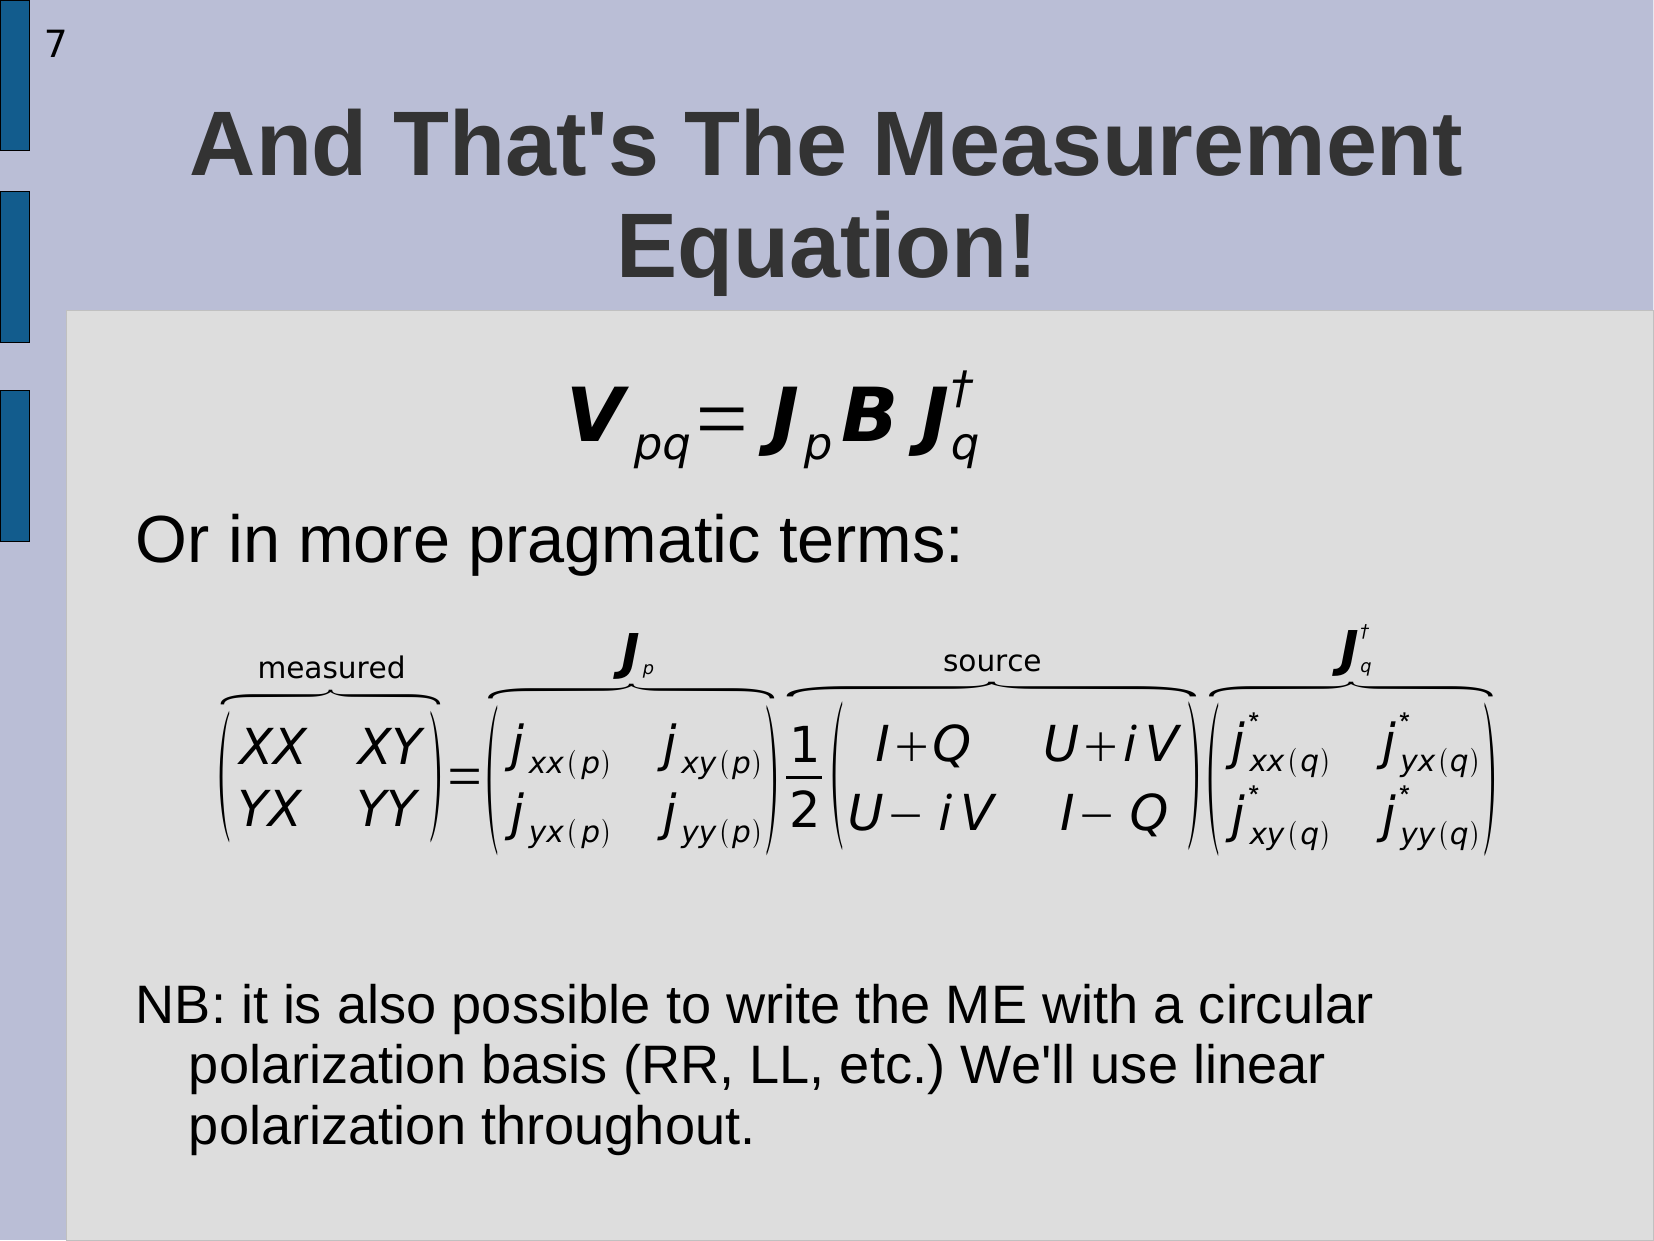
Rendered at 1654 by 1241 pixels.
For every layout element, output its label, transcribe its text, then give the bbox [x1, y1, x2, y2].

list Or in more pragmatic terms: [118, 501, 1531, 621]
text_box [31, 15, 266, 89]
chart [210, 621, 1506, 859]
list NB: it is also possible to write the ME with a circular polarization basis (RR, LL, etc.) We'll use linear polarization throughout. [118, 974, 1531, 1164]
title And That's The Measurement Equation! [121, 87, 1534, 302]
chart [560, 362, 986, 471]
